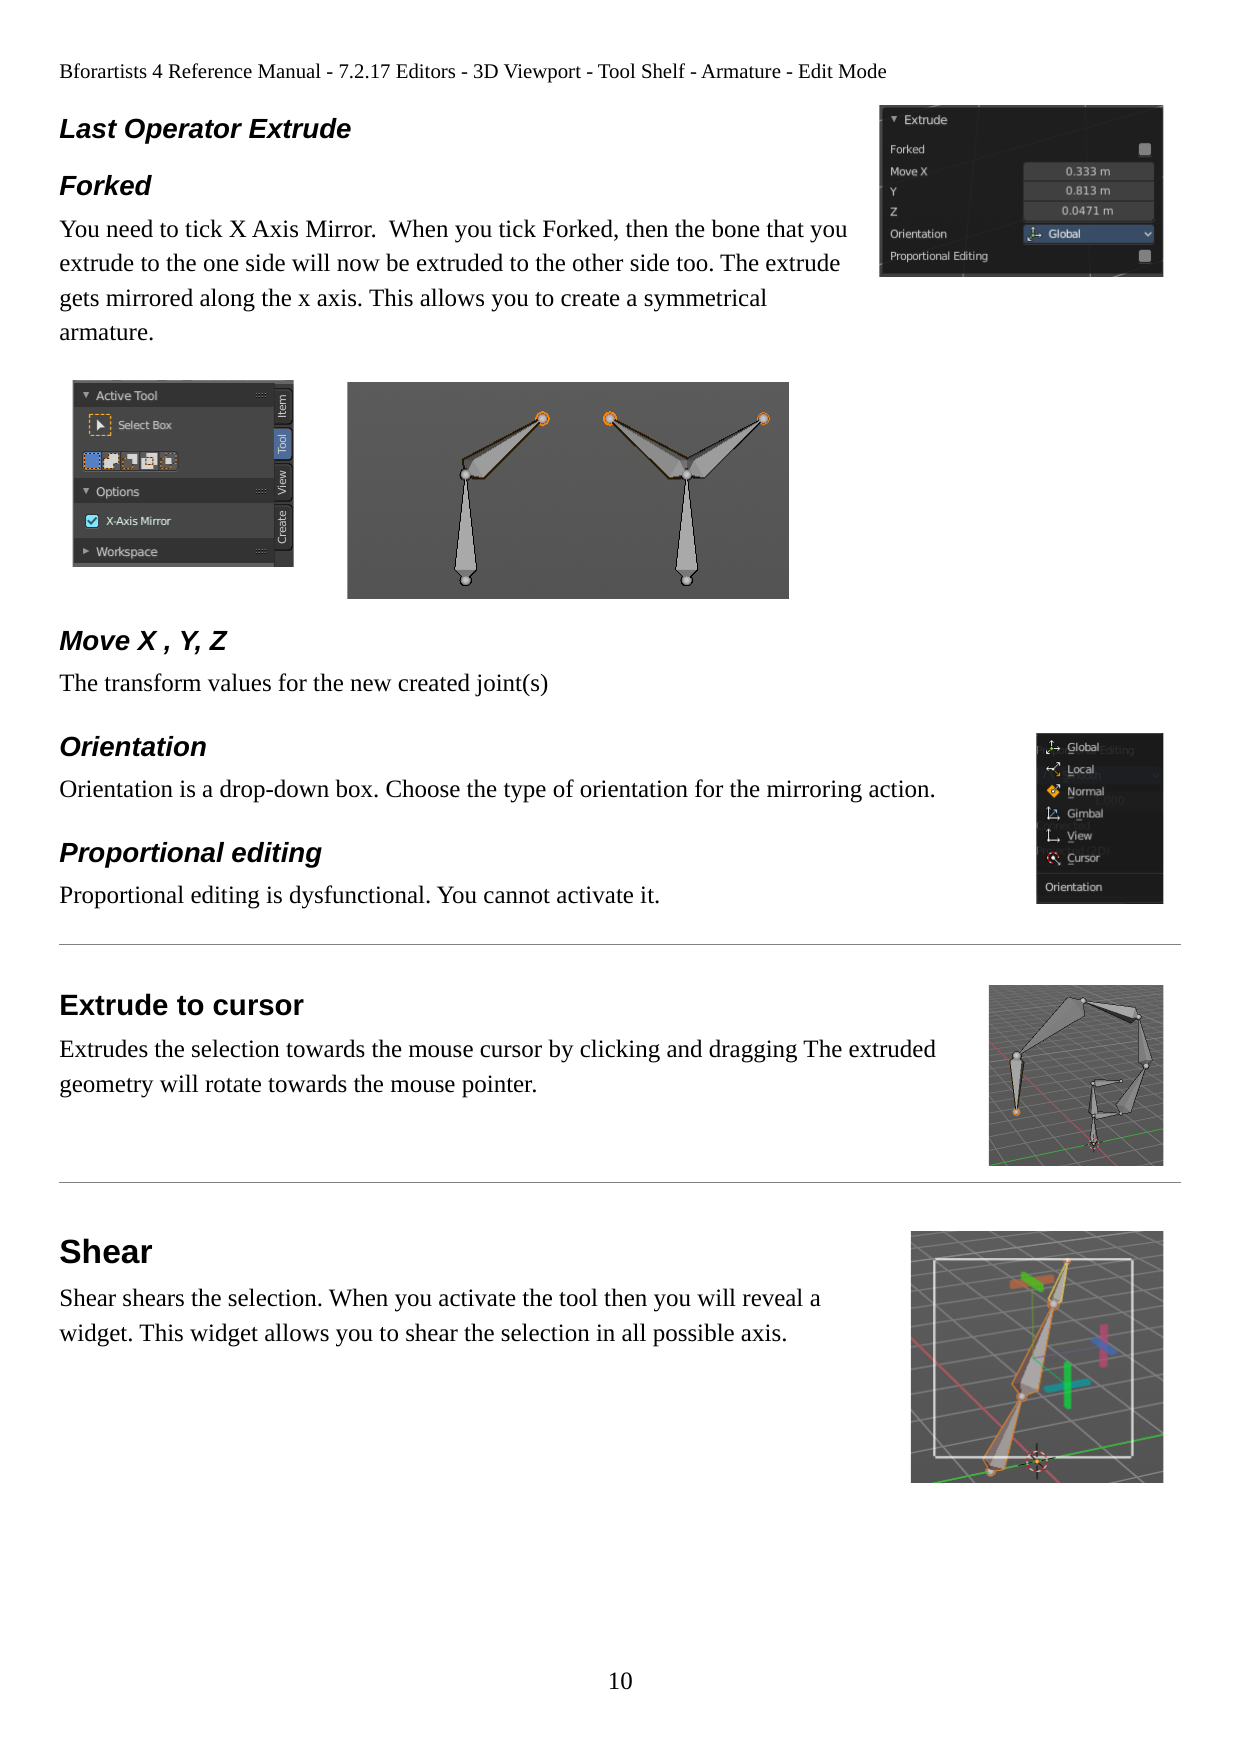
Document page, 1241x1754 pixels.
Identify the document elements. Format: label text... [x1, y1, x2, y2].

picture [879, 105, 1164, 277]
subtitle Move X , Y, Z [59, 624, 1181, 656]
picture [910, 1231, 1164, 1483]
subtitle Extrude to cursor [59, 988, 988, 1022]
text Proportional editing is dysfunctional. You cannot activate it. [59, 880, 1181, 909]
subtitle Shear [59, 1232, 910, 1271]
subtitle Proportional editing [59, 836, 1036, 868]
subtitle [1164, 113, 1181, 144]
subtitle [1164, 1232, 1181, 1271]
picture [347, 382, 789, 599]
text Extrudes the selection towards the mouse cursor by clicking and dragging The extruded geometry will rotate towards the mouse pointer. [59, 1034, 988, 1098]
subtitle Orientation [59, 730, 1181, 762]
text The transform values for the new created joint(s) [59, 668, 1181, 697]
subtitle Forked [59, 169, 879, 201]
subtitle Last Operator Extrude [59, 113, 879, 144]
picture [988, 985, 1164, 1166]
text Shear shears the selection. When you activate the tool then you will reveal a widget. This widget allows you to shear the selection in all possible axis. [59, 1283, 910, 1346]
text Orientation is a drop-down box. Choose the type of orientation for the mirroring action. [59, 774, 1036, 803]
picture [1036, 733, 1164, 904]
subtitle [1164, 169, 1181, 201]
subtitle [1164, 988, 1181, 1022]
subtitle [1164, 836, 1181, 868]
text You need to tick X Axis Mirror. When you tick Forked, then the bone that you extrude to the one side will now be extruded to the other side too. The extrude gets mirrored along the x axis. This allows you to create a symmetrical armature. [59, 214, 1181, 346]
picture [72, 380, 294, 567]
